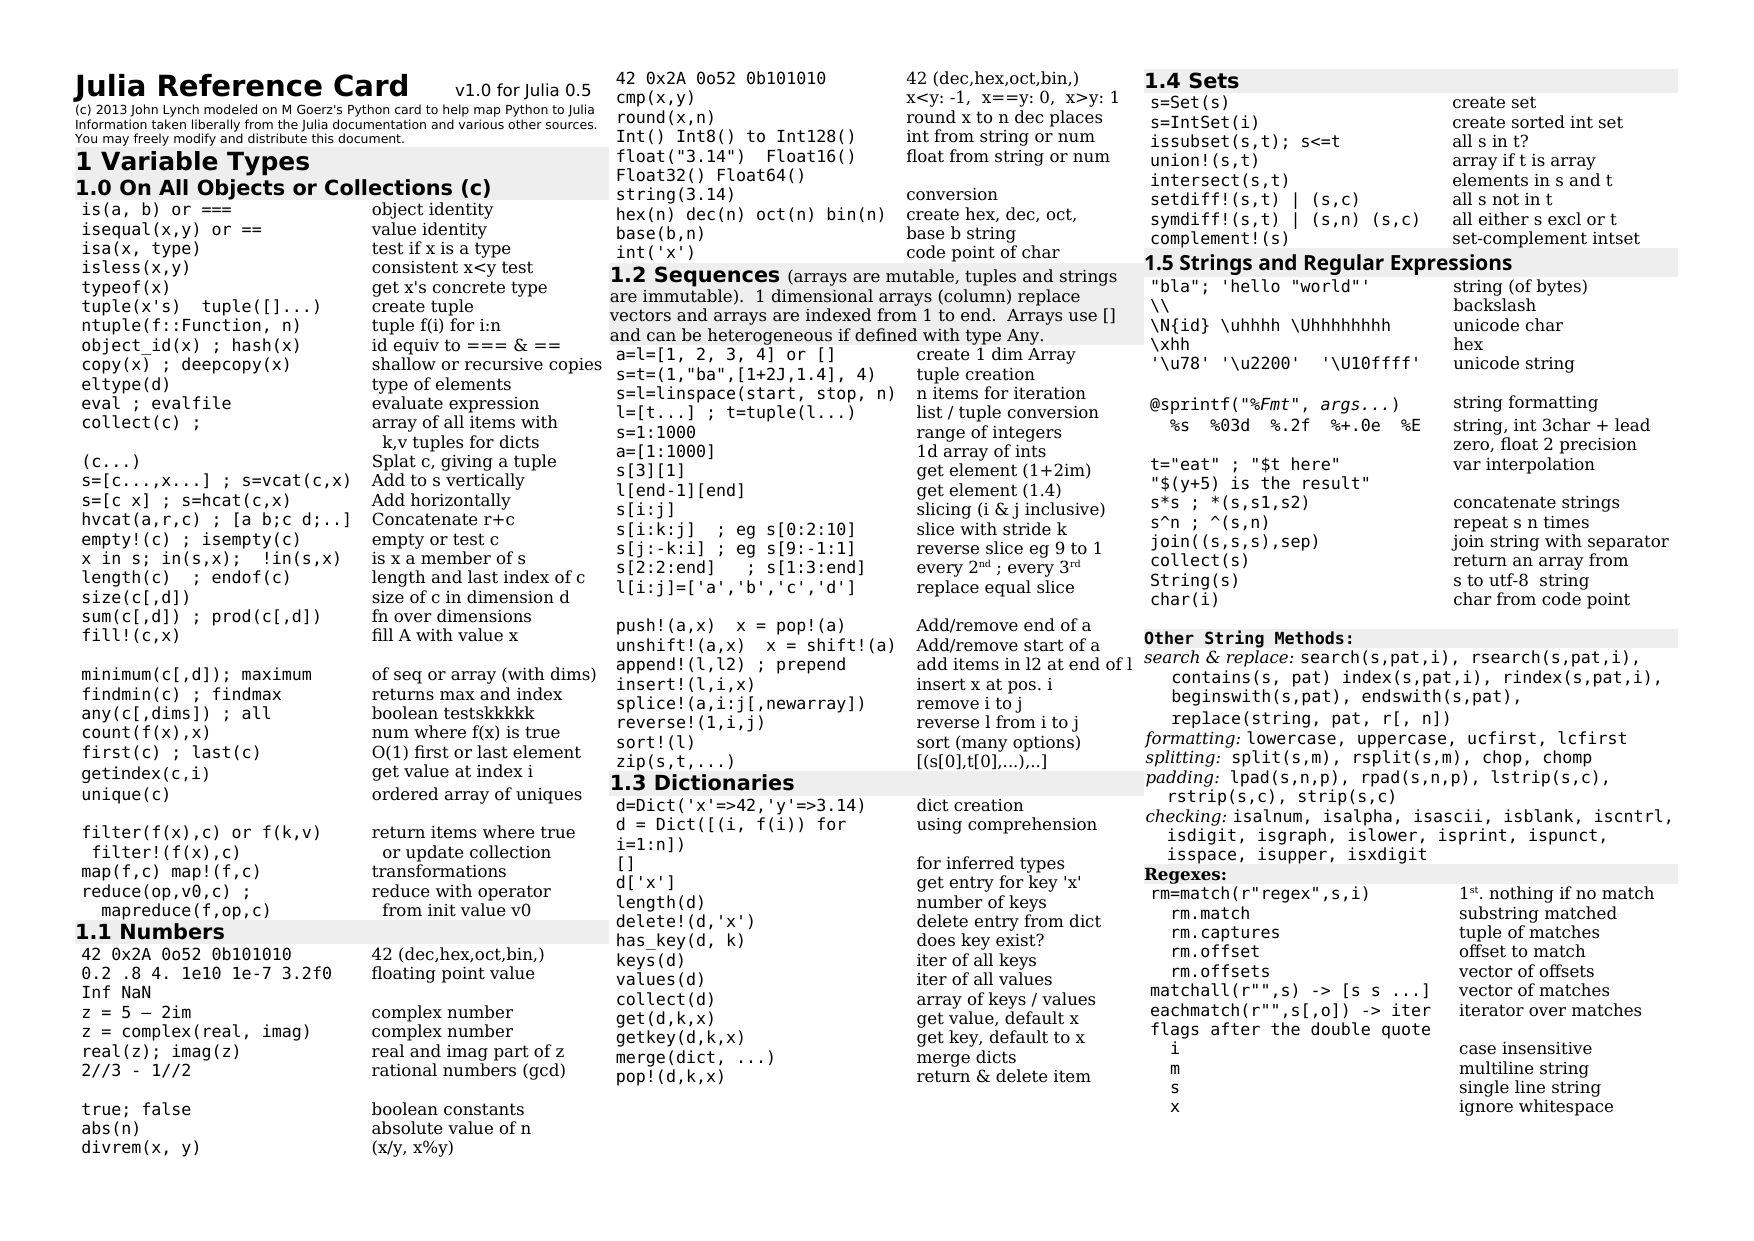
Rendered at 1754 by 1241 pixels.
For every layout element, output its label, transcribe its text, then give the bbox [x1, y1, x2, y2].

table_cell reduce with operator from init value v0 [366, 882, 609, 920]
table_cell Add horizontally [366, 491, 609, 510]
table_cell real(z); imag(z) [75, 1041, 365, 1061]
table_cell all s not in t [1446, 190, 1678, 209]
table_cell i [1144, 1039, 1453, 1058]
table_cell d = Dict([(i, f(i)) for i=1:n]) [610, 815, 910, 854]
table_cell reverse l from i to j [910, 713, 1144, 733]
table_cell Concatenate r+c [366, 510, 609, 529]
table_cell tuple(x's) tuple([]...) [75, 297, 366, 316]
table_cell iterator over matches [1453, 1000, 1681, 1020]
table_cell getkey(d,k,x) [610, 1028, 910, 1047]
table_cell [1144, 374, 1447, 393]
table_cell (x/y, x%y) [365, 1138, 609, 1158]
table_cell unicode char [1447, 315, 1681, 335]
table_cell repeat s n times [1447, 513, 1681, 532]
table_cell Splat c, giving a tuple [366, 452, 609, 471]
table_cell all either s excl or t [1446, 210, 1678, 229]
table_cell map(f,c) map!(f,c) [75, 862, 366, 882]
table_cell get value at index i [366, 762, 609, 785]
table_cell s[i:k:j] ; eg s[0:2:10] [610, 520, 910, 539]
table_cell range of integers [910, 423, 1144, 442]
table_cell setdiff!(s,t) | (s,c) [1144, 190, 1446, 209]
text Other String Methods: [1144, 629, 1678, 648]
table_cell [1447, 609, 1681, 629]
table_cell [75, 804, 366, 823]
table_cell l[end-1][end] [610, 481, 910, 500]
table_cell s[3][1] [610, 461, 910, 481]
table_cell matchall(r"",s) -> [s s ...] [1144, 981, 1453, 1000]
table_cell empty or test c [366, 530, 609, 549]
table_cell any(c[,dims]) ; all [75, 704, 366, 723]
table_cell size of c in dimension d [366, 588, 609, 607]
table_cell num where f(x) is true [366, 723, 609, 743]
table_cell (c...) [75, 452, 366, 471]
table_cell s to utf-8 string [1447, 571, 1681, 590]
table_cell test if x is a type [366, 239, 609, 258]
table_cell number of keys [910, 893, 1144, 912]
table_cell divrem(x, y) [75, 1138, 365, 1158]
table_cell reduce(op,v0,c) ; mapreduce(f,op,c) [75, 882, 366, 920]
table_cell rm.offset [1144, 942, 1453, 962]
table_cell float("3.14") Float16() Float32() Float64() [610, 146, 900, 185]
table_cell returns max and index [366, 685, 609, 704]
table_header 42 0x2A 0o52 0b101010 [610, 69, 900, 88]
table_cell Int() Int8() to Int128() [610, 127, 900, 146]
table_cell ignore whitespace [1453, 1097, 1681, 1117]
table_cell s[i:j] [610, 500, 910, 519]
table_cell x<y: -1, x==y: 0, x>y: 1 [900, 88, 1144, 108]
table_cell true; false [75, 1100, 365, 1119]
table_cell rm.offsets [1144, 962, 1453, 981]
table_cell unicode string [1447, 354, 1681, 373]
table_cell eltype(d) [75, 375, 366, 394]
text checking: isalnum, isalpha, isascii, isblank, iscntrl, isdigit, isgraph, islower, isprint, ispunct, isspace, isupper, isxdigit [1145, 806, 1678, 864]
table_cell keys(d) [610, 951, 910, 970]
table_cell code point of char [900, 243, 1144, 263]
text 1.1 Numbers [75, 920, 609, 944]
table_cell has_key(d, k) [610, 931, 910, 951]
table_cell reverse!(1,i,j) [610, 713, 910, 733]
table_cell backslash [1447, 296, 1681, 315]
table_cell [1447, 374, 1681, 393]
table_cell insert!(l,i,x) [610, 675, 910, 694]
table_cell return items where true [366, 824, 609, 843]
table_cell first(c) ; last(c) [75, 743, 366, 762]
table_cell return an array from [1447, 551, 1681, 571]
table_cell symdiff!(s,t) | (s,n) (s,c) [1144, 210, 1446, 229]
table_cell fill A with value x [366, 626, 609, 646]
table_header a=l=[1, 2, 3, 4] or [] [610, 345, 910, 364]
table_cell get(d,k,x) [610, 1009, 910, 1028]
table_cell char from code point [1447, 590, 1681, 609]
table_cell k,v tuples for dicts [366, 433, 609, 452]
table_cell String(s) [1144, 571, 1447, 590]
table_cell delete!(d,'x') [610, 912, 910, 931]
table_header 42 (dec,hex,oct,bin,) [900, 69, 1144, 88]
table_cell filter(f(x),c) or f(k,v) [75, 824, 366, 843]
table_cell sort!(l) [610, 733, 910, 752]
table_cell for inferred types [910, 854, 1144, 873]
table_cell create tuple [366, 297, 609, 316]
table_cell typeof(x) [75, 278, 366, 297]
table_cell merge dicts [910, 1048, 1144, 1067]
table_cell get entry for key 'x' [910, 873, 1144, 892]
table_cell substring matched [1453, 904, 1681, 923]
text Julia Reference Card v1.0 for Julia 0.5 [75, 69, 609, 103]
table_cell l=[t...] ; t=tuple(l...) [610, 403, 910, 423]
table_cell length and last index of c [366, 568, 609, 588]
text (c) 2013 John Lynch modeled on M Goerz's Python card to help map Python to Julia [75, 103, 609, 117]
table_cell flags after the double quote [1144, 1020, 1453, 1039]
table_cell vector of matches [1453, 981, 1681, 1000]
table_cell list / tuple conversion [910, 403, 1144, 423]
table_cell [] [610, 854, 910, 873]
table_cell count(f(x),x) [75, 723, 366, 743]
table_cell set-complement intset [1446, 229, 1678, 248]
table_cell or update collection [366, 843, 609, 862]
table_cell id equiv to === & == [366, 336, 609, 355]
table_cell [1447, 474, 1681, 493]
table_cell [366, 804, 609, 823]
table_cell s[2:2:end] ; s[1:3:end] [610, 558, 910, 578]
table_cell get element (1+2im) [910, 461, 1144, 481]
table_cell getindex(c,i) [75, 762, 366, 785]
table_cell O(1) first or last element [366, 743, 609, 762]
table_cell var interpolation [1447, 454, 1681, 474]
table_cell s*s ; *(s,s1,s2) [1144, 493, 1447, 512]
table_header object identity [366, 200, 609, 219]
table_header d=Dict('x'=>42,'y'=>3.14) [610, 796, 910, 815]
table_cell Add to s vertically [366, 471, 609, 491]
table_cell is x a member of s [366, 549, 609, 568]
table_cell size(c[,d]) [75, 588, 366, 607]
text formatting: lowercase, uppercase, ucfirst, lcfirst [1145, 729, 1678, 748]
table_cell elements in s and t [1446, 171, 1678, 190]
table_header s=Set(s) [1144, 93, 1446, 113]
table_cell array of keys / values [910, 989, 1144, 1009]
text splitting: split(s,m), rsplit(s,m), chop, chomp [1145, 748, 1678, 768]
table_header 42 0x2A 0o52 0b101010 [75, 945, 365, 964]
table_cell object_id(x) ; hash(x) [75, 336, 366, 355]
table_cell does key exist? [910, 931, 1144, 951]
table_cell [75, 646, 366, 665]
table_cell [1453, 1020, 1681, 1039]
table_cell tuple creation [910, 365, 1144, 384]
table_cell delete entry from dict [910, 912, 1144, 931]
table_header "bla"; 'hello "world"' [1144, 277, 1447, 296]
table_header is(a, b) or === [75, 200, 366, 219]
table_cell get key, default to x [910, 1028, 1144, 1047]
table_cell union!(s,t) [1144, 151, 1446, 171]
text 1 Variable Types [75, 147, 609, 176]
table_cell get x's concrete type [366, 278, 609, 297]
table_cell unique(c) [75, 785, 366, 804]
table_cell round(x,n) [610, 108, 900, 127]
table_cell hex(n) dec(n) oct(n) bin(n) base(b,n) [610, 205, 900, 243]
table_cell conversion [900, 185, 1144, 204]
table_cell length(c) ; endof(c) [75, 568, 366, 588]
table_cell insert x at pos. i [910, 675, 1144, 694]
table_cell \N{id} \uhhhh \Uhhhhhhhh [1144, 315, 1447, 335]
table_cell %s %03d %.2f %+.0e %E [1144, 416, 1447, 454]
table_cell isequal(x,y) or == [75, 220, 366, 239]
table_cell z = complex(real, imag) [75, 1022, 365, 1041]
table_cell 1d array of ints [910, 442, 1144, 461]
text search & replace: search(s,pat,i), rsearch(s,pat,i), contains(s, pat) index(s,pat,i), rindex(s,pat,i), beginswith(s,pat), endswith(s,pat), replace(string, pat, r[, n]) [1144, 648, 1678, 729]
table_cell shallow or recursive copies [366, 355, 609, 374]
table_cell array if t is array [1446, 151, 1678, 171]
table_cell 0.2 .8 4. 1e10 1e-7 3.2f0 Inf NaN [75, 964, 365, 1003]
table_cell iter of all keys [910, 951, 1144, 970]
table_cell case insensitive [1453, 1039, 1681, 1058]
table_cell type of elements [366, 375, 609, 394]
table_cell tuple of matches [1453, 923, 1681, 942]
table_cell rm.captures [1144, 923, 1453, 942]
table_cell slice with stride k [910, 520, 1144, 539]
table_cell int('x') [610, 243, 900, 263]
table_cell '\u78' '\u2200' '\U10ffff' [1144, 354, 1447, 373]
table_cell collect(s) [1144, 551, 1447, 571]
table_cell vector of offsets [1453, 962, 1681, 981]
table_cell string, int 3char + lead zero, float 2 precision [1447, 416, 1681, 454]
table_header create set [1446, 93, 1678, 113]
table_cell add items in l2 at end of l [910, 655, 1144, 674]
table_cell tuple f(i) for i:n [366, 316, 609, 336]
table_cell evaluate expression [366, 394, 609, 413]
table_cell rational numbers (gcd) [365, 1061, 609, 1080]
table_cell x in s; in(s,x); !in(s,x) [75, 549, 366, 568]
table_cell create sorted int set [1446, 113, 1678, 132]
table_cell findmin(c) ; findmax [75, 685, 366, 704]
table_cell float from string or num [900, 146, 1144, 185]
table_cell a=[1:1000] [610, 442, 910, 461]
text 1.4 Sets [1144, 69, 1678, 93]
table_cell reverse slice eg 9 to 1 [910, 539, 1144, 558]
table_cell s[j:-k:i] ; eg s[9:-1:1] [610, 539, 910, 558]
table_cell remove i to j [910, 694, 1144, 713]
table_cell get value, default x [910, 1009, 1144, 1028]
table_cell string formatting [1447, 393, 1681, 416]
text 1.0 On All Objects or Collections (c) [75, 176, 609, 200]
table_cell absolute value of n [365, 1119, 609, 1138]
table_cell concatenate strings [1447, 493, 1681, 512]
table_cell merge(dict, ...) [610, 1048, 910, 1067]
table_header 1st. nothing if no match [1453, 884, 1681, 903]
table_cell push!(a,x) x = pop!(a) [610, 616, 910, 636]
table_cell fill!(c,x) [75, 626, 366, 646]
table_cell using comprehension [910, 815, 1144, 854]
table_cell boolean testskkkkk [366, 704, 609, 723]
table_cell all s in t? [1446, 132, 1678, 151]
table_cell @sprintf("%Fmt", args...) [1144, 393, 1447, 416]
text You may freely modify and distribute this document. [75, 132, 609, 147]
table_cell filter!(f(x),c) [75, 843, 366, 862]
table_cell fn over dimensions [366, 607, 609, 626]
table_cell transformations [366, 862, 609, 882]
table_cell of seq or array (with dims) [366, 665, 609, 684]
table_cell l[i:j]=['a','b','c','d'] [610, 578, 910, 597]
table_cell hvcat(a,r,c) ; [a b;c d;..] [75, 510, 366, 529]
table_cell Add/remove end of a [910, 616, 1144, 636]
table_cell ordered array of uniques [366, 785, 609, 804]
table_cell real and imag part of z [365, 1041, 609, 1061]
table_cell slicing (i & j inclusive) [910, 500, 1144, 519]
table_cell pop!(d,k,x) [610, 1067, 910, 1086]
table_cell return & delete item [910, 1067, 1144, 1086]
table_cell single line string [1453, 1078, 1681, 1097]
table_cell empty!(c) ; isempty(c) [75, 530, 366, 549]
table_header rm=match(r"regex",s,i) [1144, 884, 1453, 903]
table_cell [75, 433, 366, 452]
table_cell s=t=(1,"ba",[1+2J,1.4], 4) [610, 365, 910, 384]
table_cell [365, 1080, 609, 1099]
table_cell s=[c...,x...] ; s=vcat(c,x) [75, 471, 366, 491]
table_cell complex number [365, 1022, 609, 1041]
table_cell splice!(a,i:j[,newarray]) [610, 694, 910, 713]
table_cell eval ; evalfile [75, 394, 366, 413]
table_cell eachmatch(r"",s[,o]) -> iter [1144, 1000, 1453, 1020]
table_cell [75, 1080, 365, 1099]
table_cell int from string or num [900, 127, 1144, 146]
text Information taken liberally from the Julia documentation and various other sources. [75, 117, 609, 132]
text 1.2 Sequences (arrays are mutable, tuples and strings are immutable). 1 dimensional arrays (column) replace vectors and arrays are indexed from 1 to end. Arrays use [] and can be heterogeneous if defined with type Any. [609, 263, 1144, 345]
table_cell consistent x<y test [366, 258, 609, 278]
table_cell s=l=linspace(start, stop, n) [610, 384, 910, 403]
table_cell complement!(s) [1144, 229, 1446, 248]
text padding: lpad(s,n,p), rpad(s,n,p), lstrip(s,c), rstrip(s,c), strip(s,c) [1145, 768, 1678, 806]
table_cell s=IntSet(i) [1144, 113, 1446, 132]
table_cell isa(x, type) [75, 239, 366, 258]
table_cell zip(s,t,...) [610, 752, 910, 771]
table_cell n items for iteration [910, 384, 1144, 403]
table_cell unshift!(a,x) x = shift!(a) [610, 636, 910, 655]
table_cell [910, 597, 1144, 616]
table_header dict creation [910, 796, 1144, 815]
table_cell [366, 646, 609, 665]
table_cell s=1:1000 [610, 423, 910, 442]
table_cell cmp(x,y) [610, 88, 900, 108]
table_cell sort (many options) [910, 733, 1144, 752]
table_cell join string with separator [1447, 532, 1681, 551]
text 1.3 Dictionaries [609, 771, 1144, 796]
table_cell values(d) [610, 970, 910, 989]
table_cell join((s,s,s),sep) [1144, 532, 1447, 551]
table_cell z = 5 – 2im [75, 1003, 365, 1022]
table_cell \xhh [1144, 335, 1447, 354]
table_cell sum(c[,d]) ; prod(c[,d]) [75, 607, 366, 626]
table_cell rm.match [1144, 904, 1453, 923]
table_header 42 (dec,hex,oct,bin,) [365, 945, 609, 964]
table_cell iter of all values [910, 970, 1144, 989]
table_cell intersect(s,t) [1144, 171, 1446, 190]
table_cell string(3.14) [610, 185, 900, 204]
table_cell floating point value [365, 964, 609, 1003]
table_cell Add/remove start of a [910, 636, 1144, 655]
table_cell [610, 597, 910, 616]
table_cell isless(x,y) [75, 258, 366, 278]
table_cell minimum(c[,d]); maximum [75, 665, 366, 684]
table_cell [(s[0],t[0],...),..] [910, 752, 1144, 771]
table_cell m [1144, 1059, 1453, 1078]
table_cell copy(x) ; deepcopy(x) [75, 355, 366, 374]
table_cell array of all items with [366, 413, 609, 433]
table_header string (of bytes) [1447, 277, 1681, 296]
table_cell multiline string [1453, 1059, 1681, 1078]
table_header create 1 dim Array [910, 345, 1144, 364]
table_cell d['x'] [610, 873, 910, 892]
table_cell s [1144, 1078, 1453, 1097]
table_cell hex [1447, 335, 1681, 354]
table_cell create hex, dec, oct, base b string [900, 205, 1144, 243]
table_cell s^n ; ^(s,n) [1144, 513, 1447, 532]
table_cell every 2nd ; every 3rd [910, 558, 1144, 578]
table_cell char(i) [1144, 590, 1447, 609]
table_cell 2//3 - 1//2 [75, 1061, 365, 1080]
table_cell get element (1.4) [910, 481, 1144, 500]
table_cell \\ [1144, 296, 1447, 315]
text 1.5 Strings and Regular Expressions [1144, 248, 1678, 277]
table_cell ntuple(f::Function, n) [75, 316, 366, 336]
table_cell [1144, 609, 1447, 629]
table_cell append!(l,l2) ; prepend [610, 655, 910, 674]
table_cell collect(d) [610, 989, 910, 1009]
text Regexes: [1144, 864, 1678, 884]
table_cell value identity [366, 220, 609, 239]
table_cell collect(c) ; [75, 413, 366, 433]
table_cell t="eat" ; "$t here" [1144, 454, 1447, 474]
table_cell replace equal slice [910, 578, 1144, 597]
table_cell issubset(s,t); s<=t [1144, 132, 1446, 151]
table_cell boolean constants [365, 1100, 609, 1119]
table_cell abs(n) [75, 1119, 365, 1138]
table_cell "$(y+5) is the result" [1144, 474, 1447, 493]
table_cell s=[c x] ; s=hcat(c,x) [75, 491, 366, 510]
table_cell round x to n dec places [900, 108, 1144, 127]
table_cell complex number [365, 1003, 609, 1022]
table_cell offset to match [1453, 942, 1681, 962]
table_cell x [1144, 1097, 1453, 1117]
table_cell length(d) [610, 893, 910, 912]
